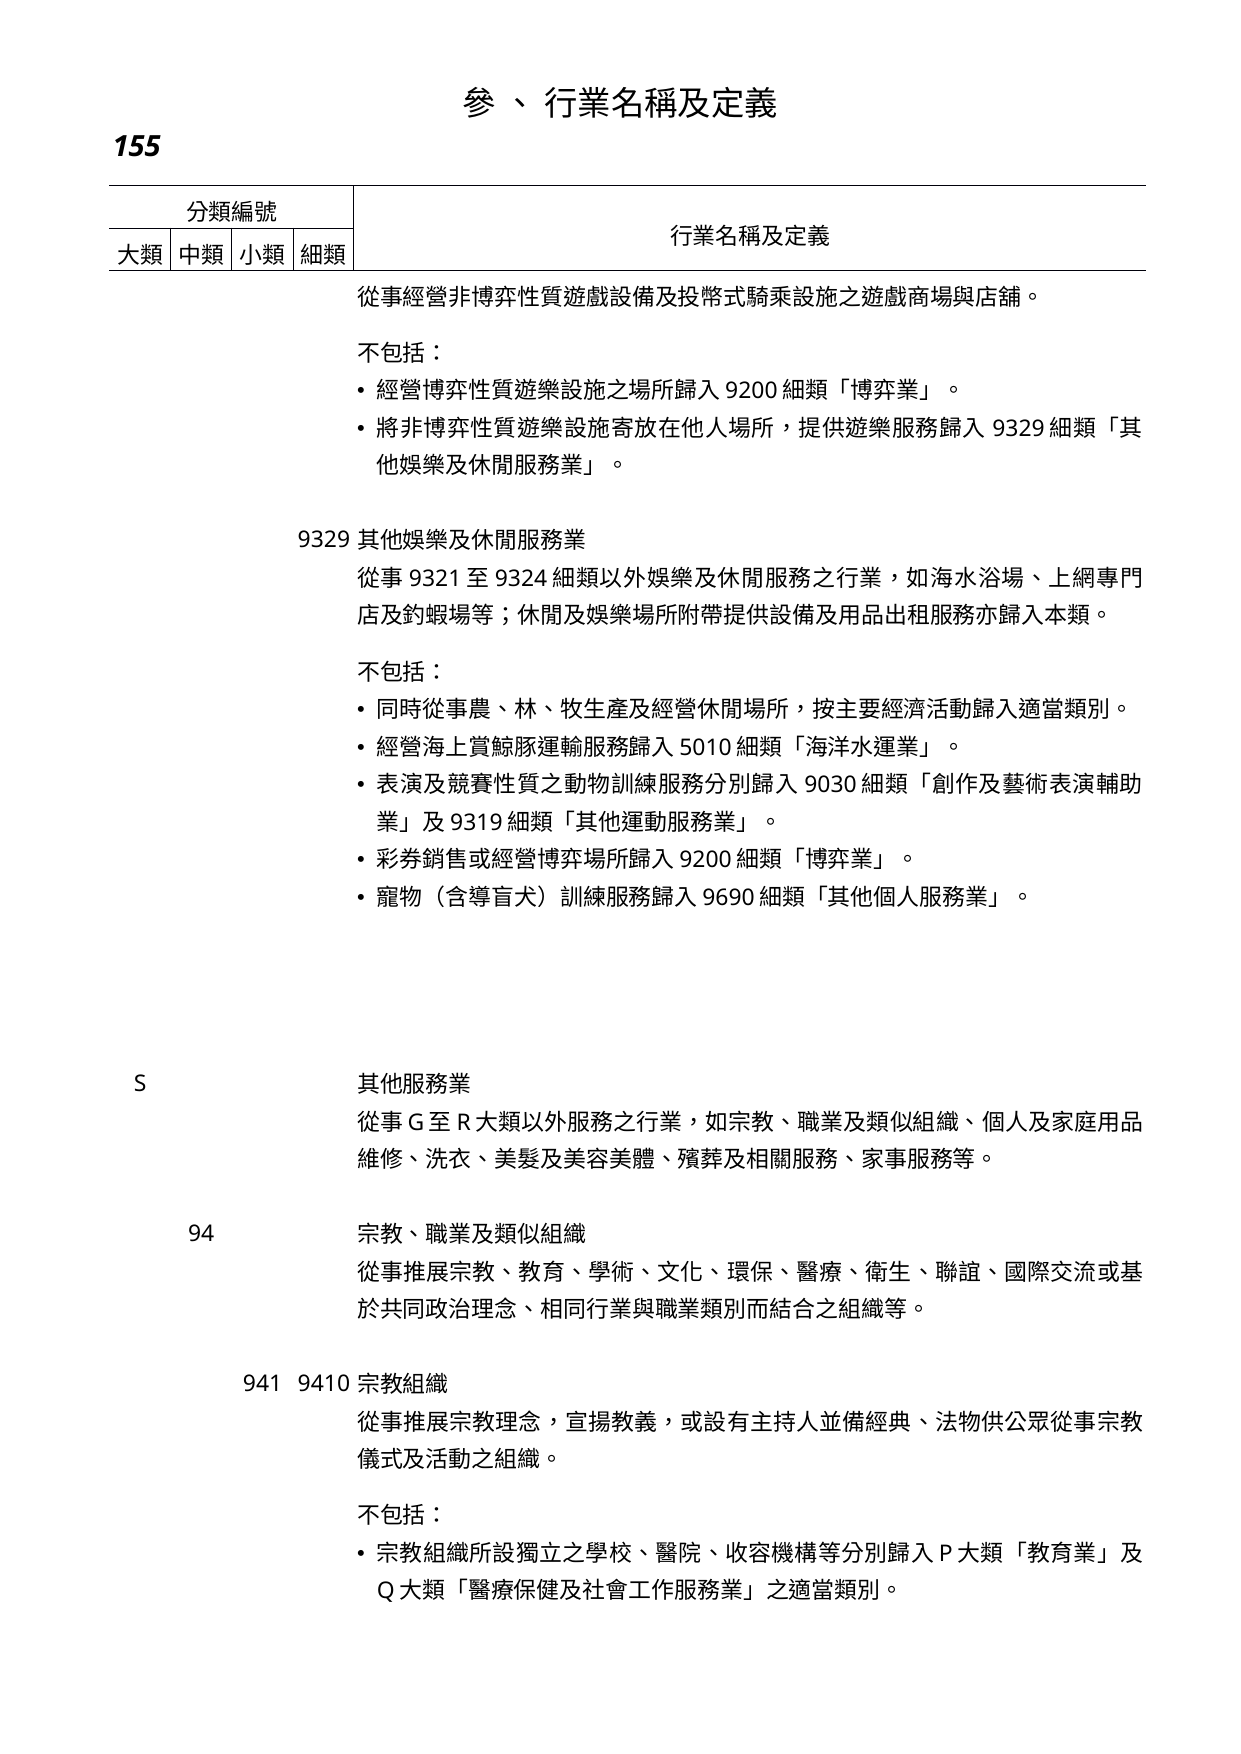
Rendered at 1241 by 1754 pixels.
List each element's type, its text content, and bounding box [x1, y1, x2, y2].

table_cell [231, 514, 293, 908]
table_cell [231, 983, 293, 1020]
table_cell [293, 1020, 354, 1058]
table_header 分類編號 [109, 186, 353, 227]
table_cell 94 [170, 1208, 231, 1358]
table_cell [170, 1020, 231, 1058]
table_cell [293, 271, 354, 514]
table_cell [231, 908, 293, 945]
table_cell [293, 983, 354, 1020]
table_cell [354, 908, 1146, 945]
table_cell 遊戲場 從事經營非博弈性質遊戲設備及投幣式騎乘設施之遊戲商場與店舖。 不包括： 經營博弈性質遊樂設施之場所歸入9200細類「博弈業」。 將非博弈性質遊樂設施寄放在他人場所，提供遊樂服務歸入9329細類「其他娛樂及休閒服務業」。 [354, 271, 1146, 514]
table_cell [170, 514, 231, 908]
table_cell [293, 945, 354, 983]
table_cell 其他娛樂及休閒服務業 從事9321至9324細類以外娛樂及休閒服務之行業，如海水浴場、上網專門店及釣蝦場等；休閒及娛樂場所附帶提供設備及用品出租服務亦歸入本類。 不包括： 同時從事農、林、牧生產及經營休閒場所，按主要經濟活動歸入適當類別。 經營海上賞鯨豚運輸服務歸入5010細類「海洋水運業」。 表演及競賽性質之動物訓練服務分別歸入9030細類「創作及藝術表演輔助業」及9319細類「其他運動服務業」。 彩券銷售或經營博弈場所歸入9200細類「博弈業」。 寵物（含導盲犬）訓練服務歸入9690細類「其他個人服務業」。 [354, 514, 1146, 908]
table_cell [109, 908, 170, 945]
table_cell [109, 514, 170, 908]
table_cell [109, 1208, 170, 1358]
table_cell [170, 1358, 231, 1639]
table_cell [109, 983, 170, 1020]
table_cell [354, 945, 1146, 983]
table_cell 大類 [109, 229, 170, 270]
table_header 行業名稱及定義 [354, 186, 1146, 270]
table_cell [231, 1020, 293, 1058]
table_cell [231, 1208, 293, 1358]
table_cell 宗教、職業及類似組織 從事推展宗教、教育、學術、文化、環保、醫療、衛生、聯誼、國際交流或基於共同政治理念、相同行業與職業類別而結合之組織等。 [354, 1208, 1146, 1358]
table_cell [109, 1020, 170, 1058]
table_cell 中類 [171, 229, 231, 270]
table_cell 9329 [293, 514, 354, 908]
table_cell S [109, 1058, 170, 1208]
table_cell 細類 [294, 229, 353, 270]
table_cell 小類 [232, 229, 293, 270]
table_cell [170, 983, 231, 1020]
table_cell 9410 [293, 1358, 354, 1639]
table_cell [354, 1020, 1146, 1058]
table_cell [293, 1208, 354, 1358]
table_cell 宗教組織 從事推展宗教理念，宣揚教義，或設有主持人並備經典、法物供公眾從事宗教儀式及活動之組織。 不包括： 宗教組織所設獨立之學校、醫院、收容機構等分別歸入P大類「教育業」及Q大類「醫療保健及社會工作服務業」之適當類別。 [354, 1358, 1146, 1639]
table_cell [170, 945, 231, 983]
table_cell 其他服務業 從事G至R大類以外服務之行業，如宗教、職業及類似組織、個人及家庭用品維修、洗衣、美髮及美容美體、殯葬及相關服務、家事服務等。 [354, 1058, 1146, 1208]
table_cell [231, 945, 293, 983]
table_cell [170, 908, 231, 945]
table_cell [231, 271, 293, 514]
table_cell [231, 1058, 293, 1208]
table_cell [109, 1358, 170, 1639]
table_cell [293, 1058, 354, 1208]
table_cell 941 [231, 1358, 293, 1639]
table_cell [109, 271, 170, 514]
table_cell [293, 908, 354, 945]
table_cell [170, 1058, 231, 1208]
table_cell [354, 983, 1146, 1020]
table_cell [109, 945, 170, 983]
table_cell [170, 271, 231, 514]
